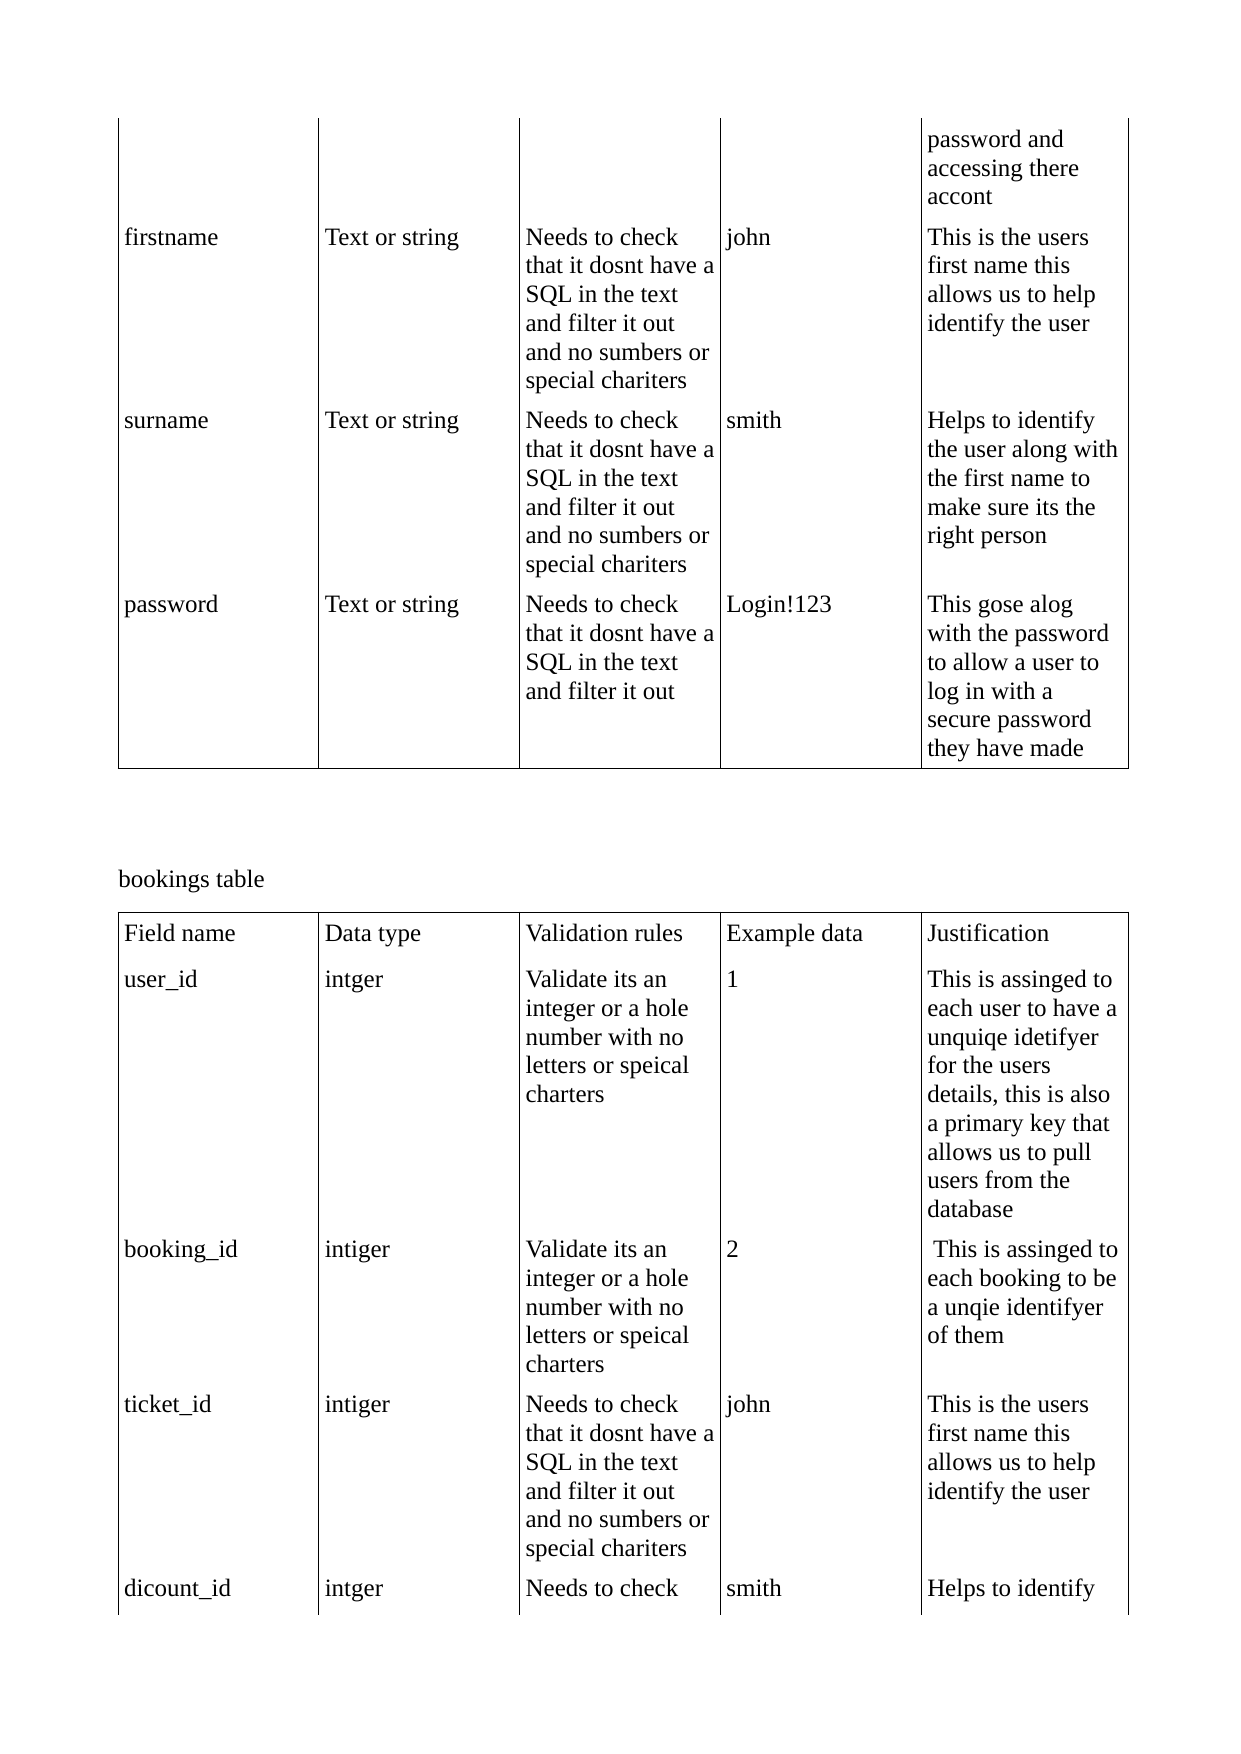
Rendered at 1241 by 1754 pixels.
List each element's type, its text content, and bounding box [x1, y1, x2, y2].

table_cell This is the users first name this allows us to help identify the user [922, 216, 1128, 400]
table_cell Validate its an integer or a hole number with no letters or speical charters [520, 1229, 720, 1384]
table_header Validation rules [520, 913, 720, 958]
table_cell intiger [319, 1229, 519, 1384]
table_cell booking_id [119, 1229, 318, 1384]
table_cell 2 [721, 1229, 921, 1384]
table_cell Needs to check that it dosnt have a SQL in the text and filter it out and no sumbers or special chariters [520, 400, 720, 584]
table_cell Needs to check that it dosnt have a SQL in the text and filter it out [520, 584, 720, 768]
table_cell [520, 118, 720, 216]
table_cell Needs to check that it dosnt have a SQL in the text and filter it out and no sumbers or special chariters [520, 216, 720, 400]
table_cell This is assinged to each booking to be a unqie identifyer of them [922, 1229, 1128, 1384]
table_cell [721, 118, 921, 216]
text bookings table [118, 864, 1122, 893]
table_cell Validate its an integer or a hole number with no letters or speical charters [520, 959, 720, 1229]
table_cell intiger [319, 1384, 519, 1568]
table_cell surname [119, 400, 318, 584]
table_cell This gose alog with the password to allow a user to log in with a secure password they have made [922, 584, 1128, 768]
table_cell [319, 118, 519, 216]
table_cell 1 [721, 959, 921, 1229]
table_header Justification [922, 913, 1128, 958]
table_header Example data [721, 913, 921, 958]
table_cell intger [319, 1568, 519, 1615]
table_cell john [721, 216, 921, 400]
table_cell password [119, 584, 318, 768]
table_cell Text or string [319, 400, 519, 584]
table_cell This is the users first name this allows us to help identify the user [922, 1384, 1128, 1568]
table_cell firstname [119, 216, 318, 400]
table_cell john [721, 1384, 921, 1568]
table_cell dicount_id [119, 1568, 318, 1615]
table_cell Helps to identify the user along with the first name to make sure its the right person [922, 400, 1128, 584]
table_header Field name [119, 913, 318, 958]
table_cell Login!123 [721, 584, 921, 768]
table_cell [119, 118, 318, 216]
table_cell Needs to check that it dosnt have a SQL in the text and filter it out and no sumbers or special chariters [520, 1384, 720, 1568]
table_cell ticket_id [119, 1384, 318, 1568]
table_cell user_id [119, 959, 318, 1229]
table_cell Needs to check [520, 1568, 720, 1615]
table_cell This is assinged to each user to have a unquiqe idetifyer for the users details, this is also a primary key that allows us to pull users from the database [922, 959, 1128, 1229]
table_cell password and accessing there accont [922, 118, 1128, 216]
table_cell smith [721, 400, 921, 584]
table_header Data type [319, 913, 519, 958]
table_cell Helps to identify [922, 1568, 1128, 1615]
table_cell Text or string [319, 584, 519, 768]
table_cell smith [721, 1568, 921, 1615]
table_cell Text or string [319, 216, 519, 400]
table_cell intger [319, 959, 519, 1229]
